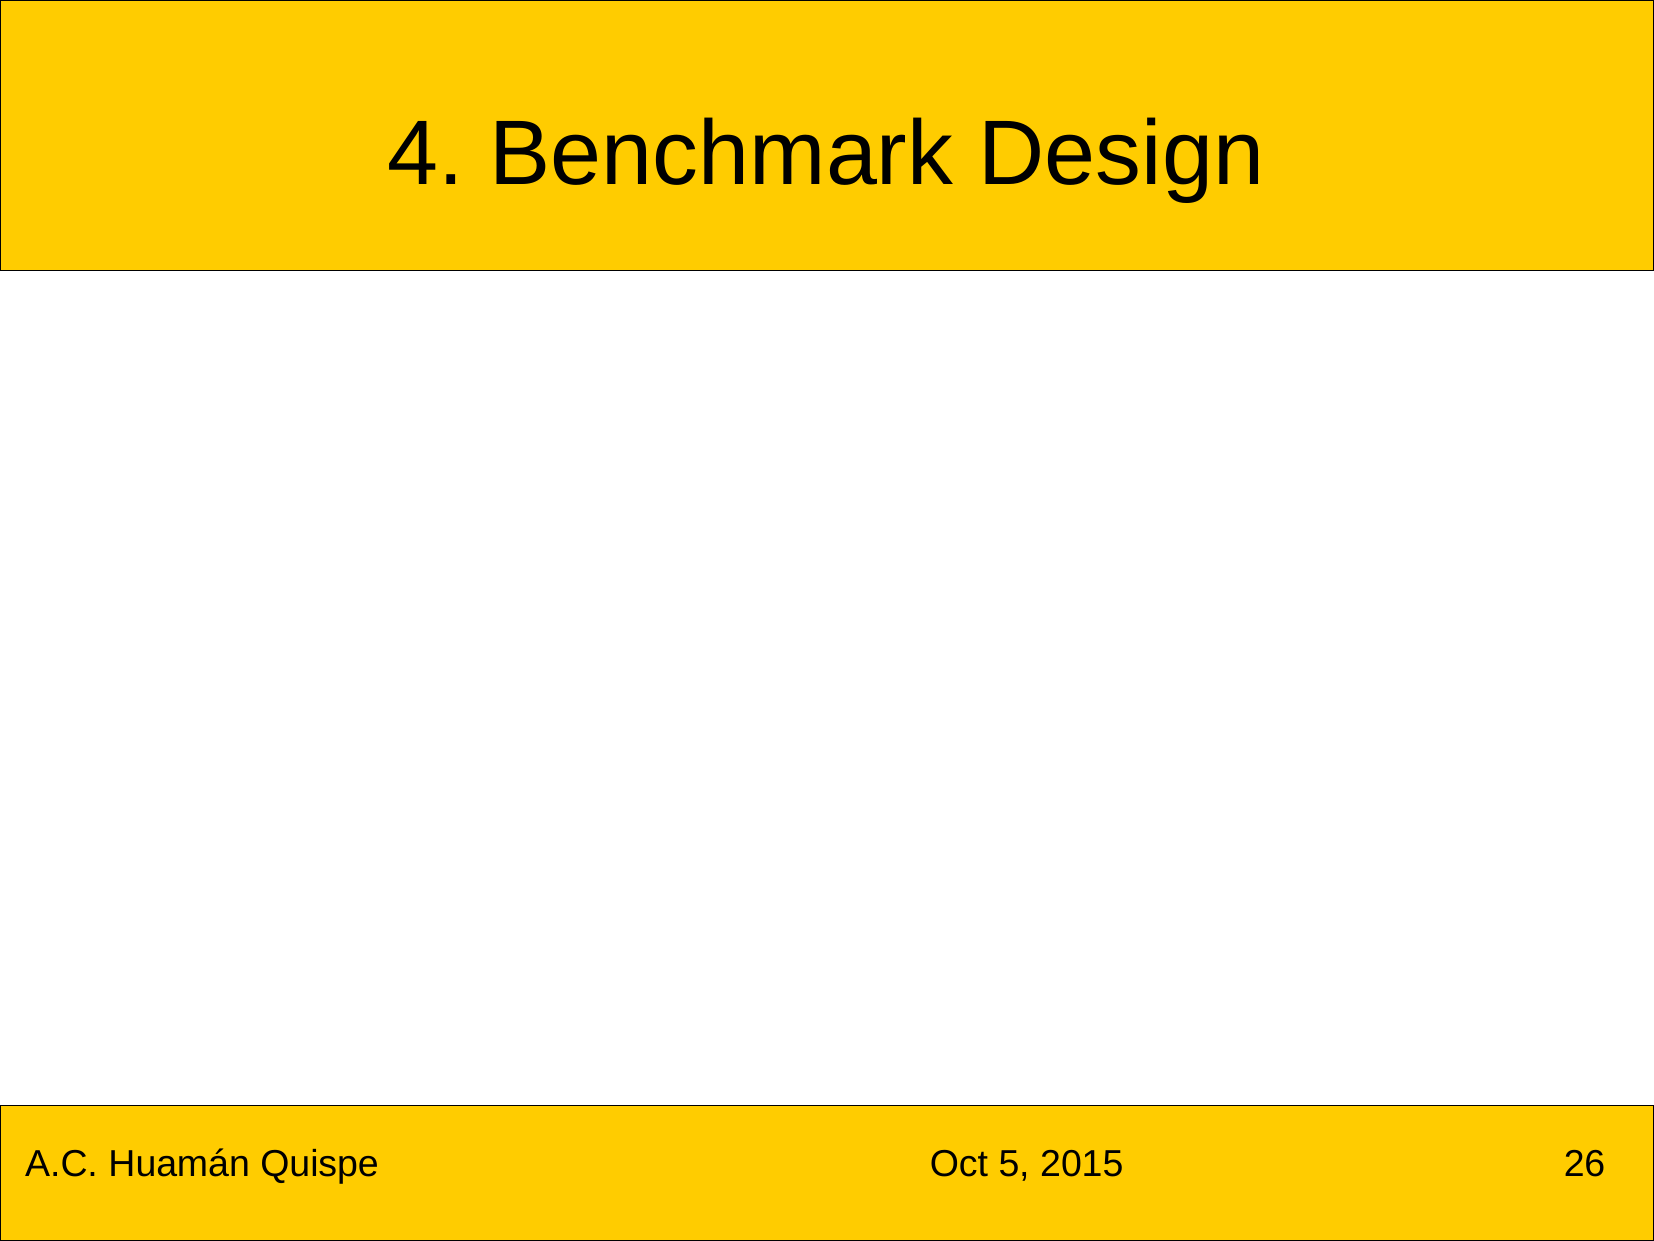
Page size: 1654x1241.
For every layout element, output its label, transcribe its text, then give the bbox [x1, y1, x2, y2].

title 4. Benchmark Design [82, 49, 1571, 257]
